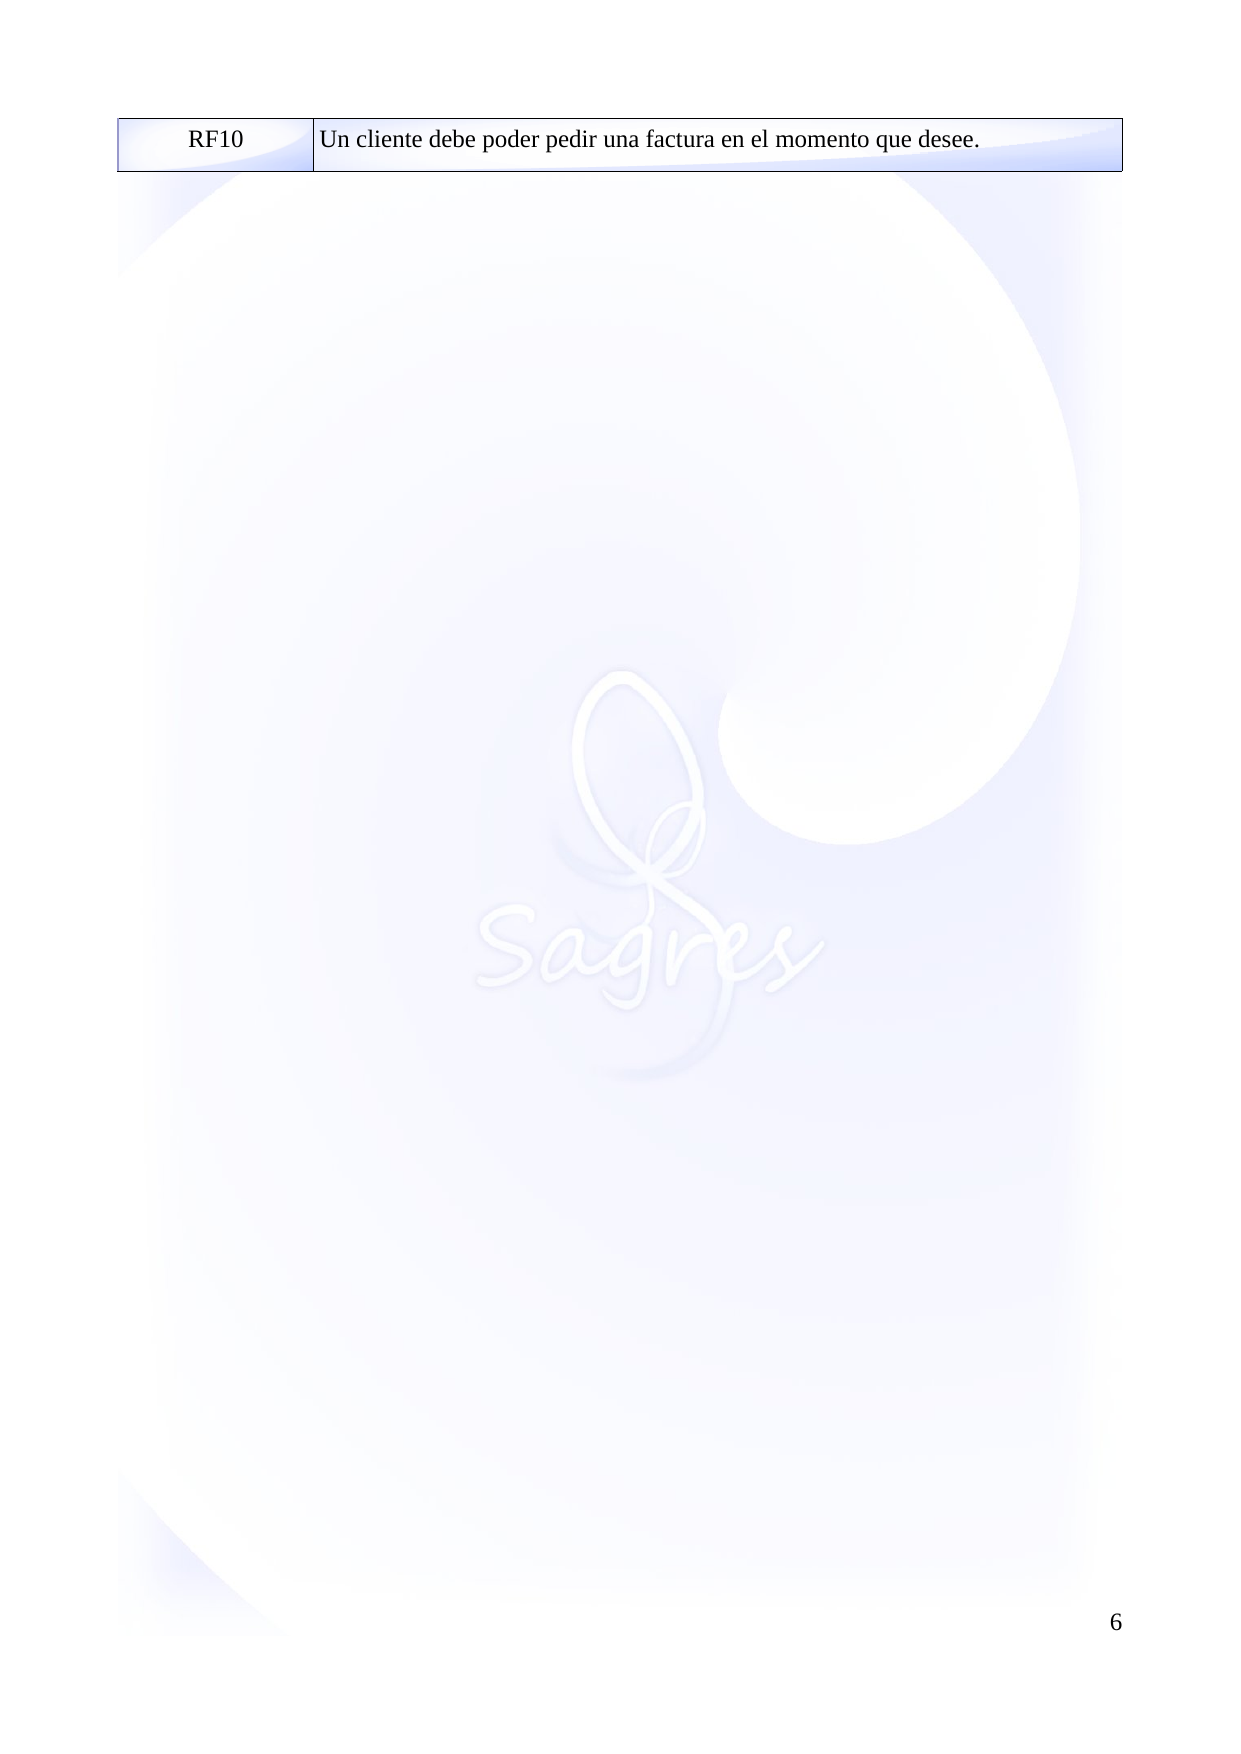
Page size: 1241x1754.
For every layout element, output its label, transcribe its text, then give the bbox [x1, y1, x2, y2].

picture [118, 172, 1122, 1636]
table_cell RF10 [119, 119, 313, 171]
table_cell Un cliente debe poder pedir una factura en el momento que desee. [314, 119, 1122, 171]
